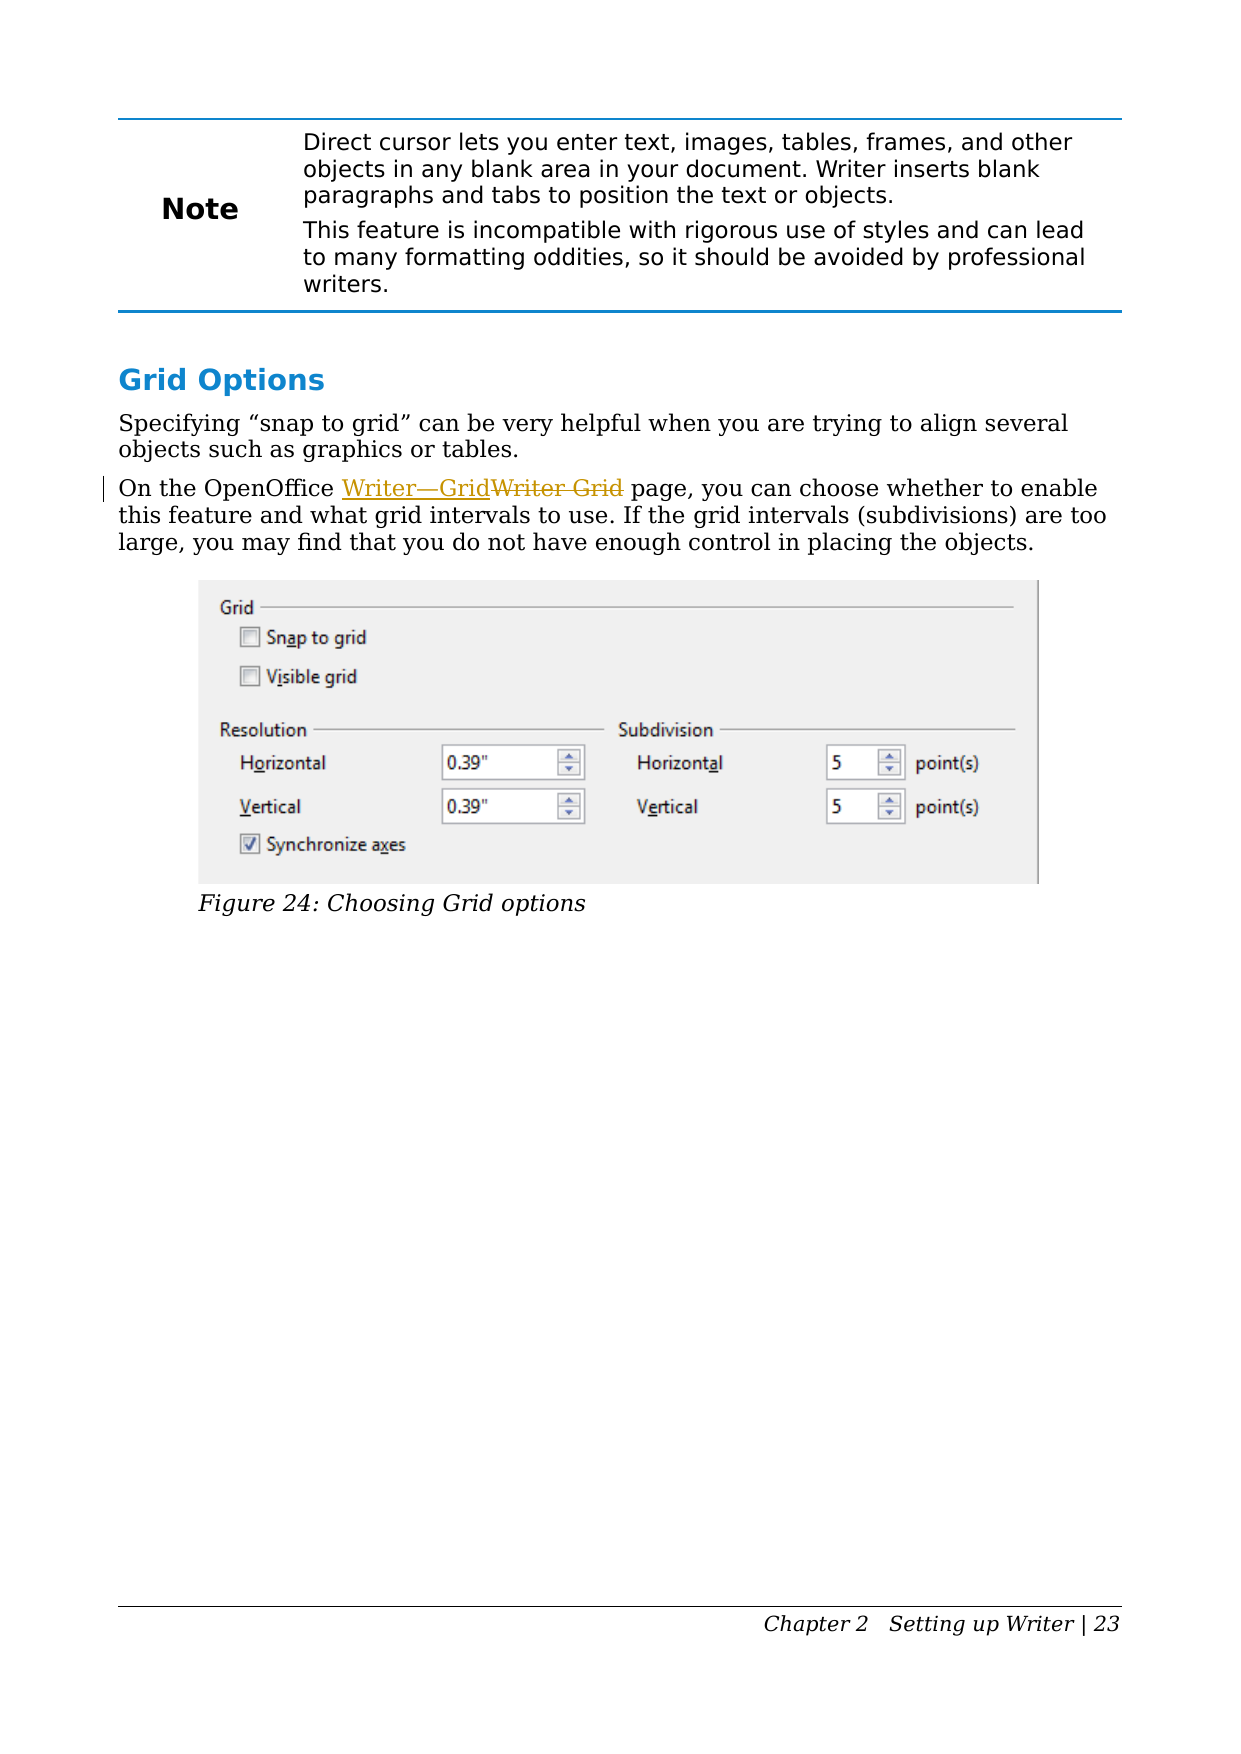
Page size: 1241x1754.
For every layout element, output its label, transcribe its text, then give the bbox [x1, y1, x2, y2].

subtitle Grid Options [118, 363, 1122, 397]
table_header Direct cursor lets you enter text, images, tables, frames, and other objects in any blank area in your document. Writer inserts blank paragraphs and tabs to position the text or objects. This feature is incompatible with rigorous use of styles and can lead to many formatting oddities, so it should be avoided by professional writers. [281, 120, 1122, 310]
text Figure 24: Choosing Grid options [198, 890, 1042, 917]
text Specifying “snap to grid” can be very helpful when you are trying to align several objects such as graphics or tables. [118, 410, 1122, 463]
table_header Note [118, 120, 281, 310]
text On the OpenOffice Writer—Grid page, you can choose whether to enable this feature and what grid intervals to use. If the grid intervals (subdivisions) are too large, you may find that you do not have enough control in placing the objects. [118, 476, 1122, 556]
picture [198, 580, 1039, 884]
